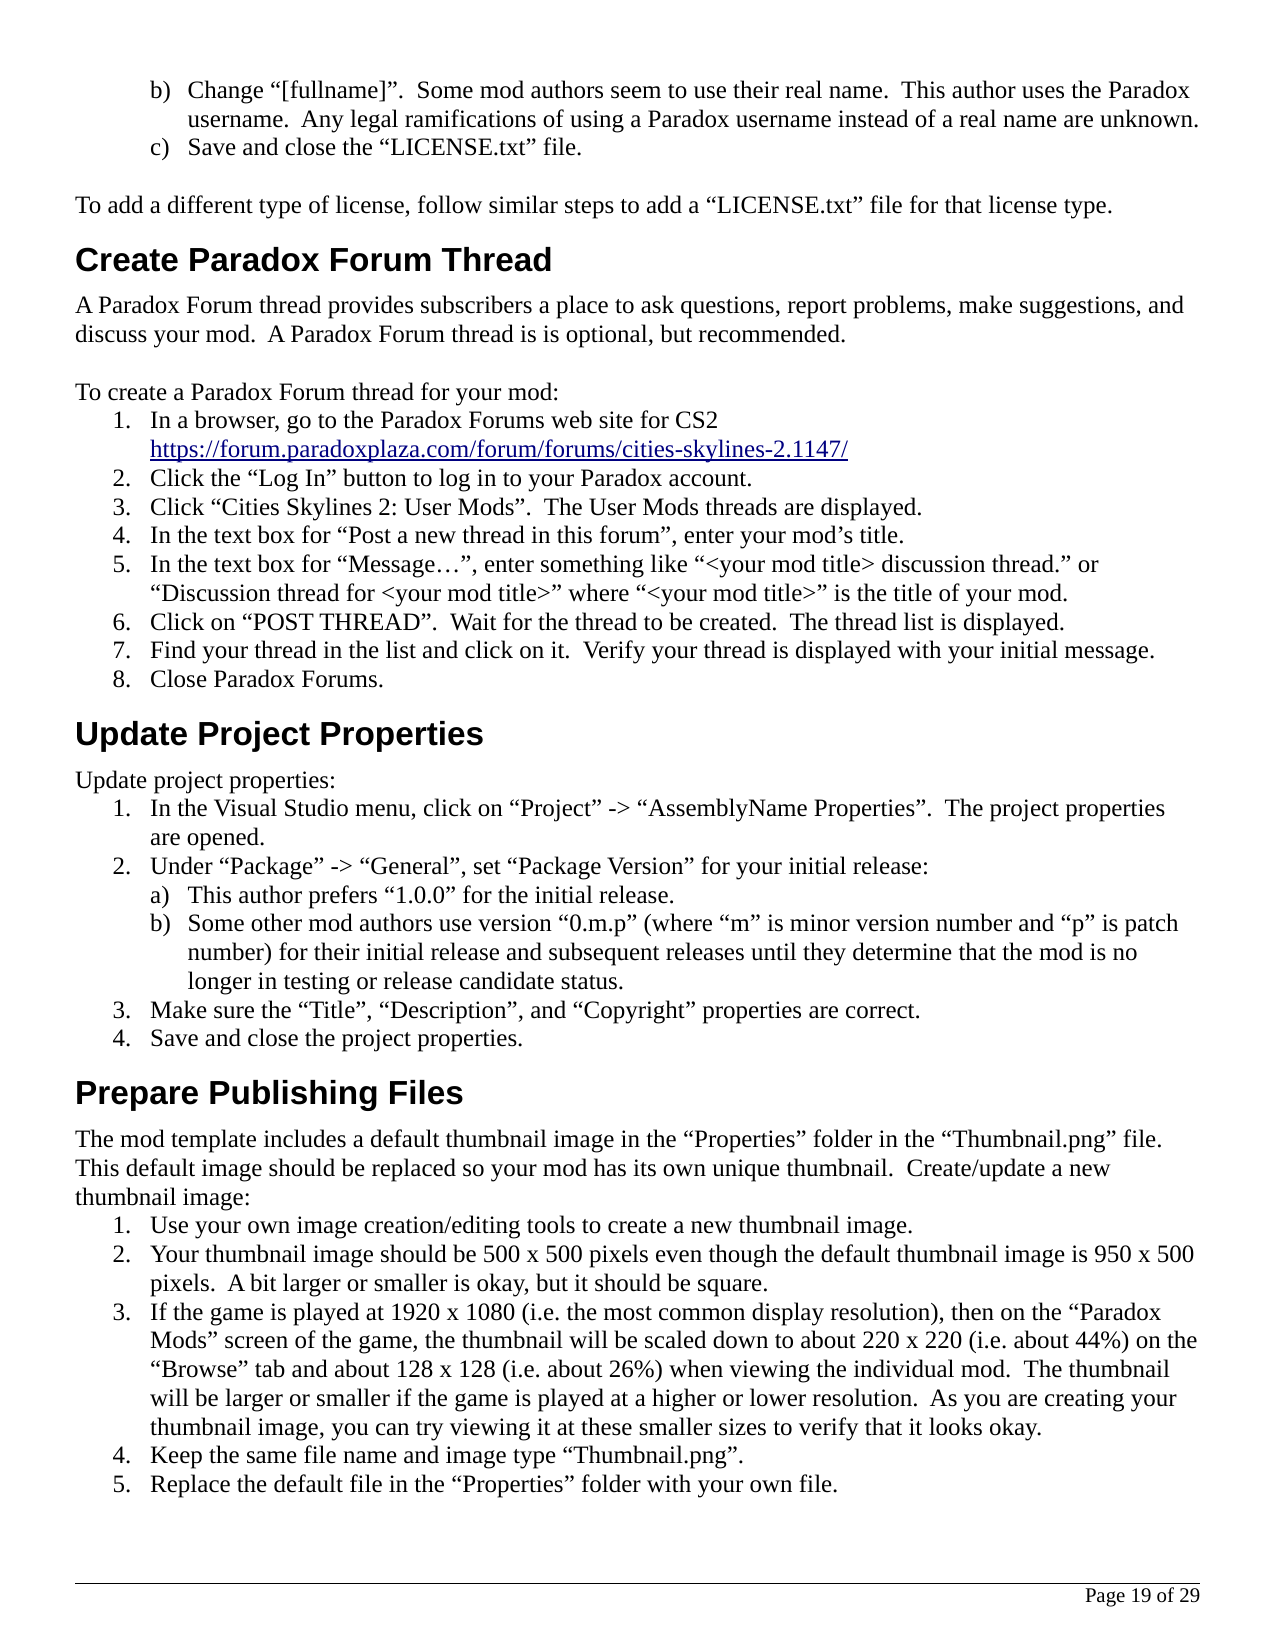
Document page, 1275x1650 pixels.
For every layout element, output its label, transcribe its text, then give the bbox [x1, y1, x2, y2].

text A Paradox Forum thread provides subscribers a place to ask questions, report problems, make suggestions, and discuss your mod. A Paradox Forum thread is is optional, but recommended. [75, 291, 1200, 348]
text The mod template includes a default thumbnail image in the “Properties” folder in the “Thumbnail.png” file. This default image should be replaced so your mod has its own unique thumbnail. Create/update a new thumbnail image: [75, 1124, 1200, 1210]
list Use your own image creation/editing tools to create a new thumbnail image. [112, 1210, 1200, 1239]
list In the text box for “Post a new thread in this forum”, enter your mod’s title. [112, 521, 1200, 549]
list Find your thread in the list and click on it. Verify your thread is displayed with your initial message. [112, 636, 1200, 664]
text To create a Paradox Forum thread for your mod: [75, 377, 1200, 406]
list Under “Package” -> “General”, set “Package Version” for your initial release: [112, 851, 1200, 880]
text Update project properties: [75, 765, 1200, 793]
list Keep the same file name and image type “Thumbnail.png”. [112, 1440, 1200, 1469]
list Click “Cities Skylines 2: User Mods”. The User Mods threads are displayed. [112, 492, 1200, 521]
list Save and close the project properties. [112, 1023, 1200, 1052]
list In a browser, go to the Paradox Forums web site for CS2 https://forum.paradoxplaza.com/forum/forums/cities-skylines-2.1147/ [112, 406, 1200, 463]
list Save and close the “LICENSE.txt” file. [150, 132, 1200, 161]
list This author prefers “1.0.0” for the initial release. [150, 880, 1200, 908]
subtitle Create Paradox Forum Thread [75, 239, 1200, 278]
list Click on “POST THREAD”. Wait for the thread to be created. The thread list is displayed. [112, 607, 1200, 636]
list Close Paradox Forums. [112, 664, 1200, 693]
list In the text box for “Message…”, enter something like “<your mod title> discussion thread.” or “Discussion thread for <your mod title>” where “<your mod title>” is the title of your mod. [112, 549, 1200, 607]
list In the Visual Studio menu, click on “Project” -> “AssemblyName Properties”. The project properties are opened. [112, 793, 1200, 851]
list Replace the default file in the “Properties” folder with your own file. [112, 1469, 1200, 1498]
list Your thumbnail image should be 500 x 500 pixels even though the default thumbnail image is 950 x 500 pixels. A bit larger or smaller is okay, but it should be square. [112, 1239, 1200, 1297]
list If the game is played at 1920 x 1080 (i.e. the most common display resolution), then on the “Paradox Mods” screen of the game, the thumbnail will be scaled down to about 220 x 220 (i.e. about 44%) on the “Browse” tab and about 128 x 128 (i.e. about 26%) when viewing the individual mod. The thumbnail will be larger or smaller if the game is played at a higher or lower resolution. As you are creating your thumbnail image, you can try viewing it at these smaller sizes to verify that it looks okay. [112, 1297, 1200, 1440]
subtitle Update Project Properties [75, 714, 1200, 752]
list Some other mod authors use version “0.m.p” (where “m” is minor version number and “p” is patch number) for their initial release and subsequent releases until they determine that the mod is no longer in testing or release candidate status. [150, 908, 1200, 995]
subtitle Prepare Publishing Files [75, 1073, 1200, 1112]
list Make sure the “Title”, “Description”, and “Copyright” properties are correct. [112, 995, 1200, 1023]
list Click the “Log In” button to log in to your Paradox account. [112, 463, 1200, 492]
text To add a different type of license, follow similar steps to add a “LICENSE.txt” file for that license type. [75, 190, 1200, 219]
list Change “[fullname]”. Some mod authors seem to use their real name. This author uses the Paradox username. Any legal ramifications of using a Paradox username instead of a real name are unknown. [150, 75, 1200, 132]
